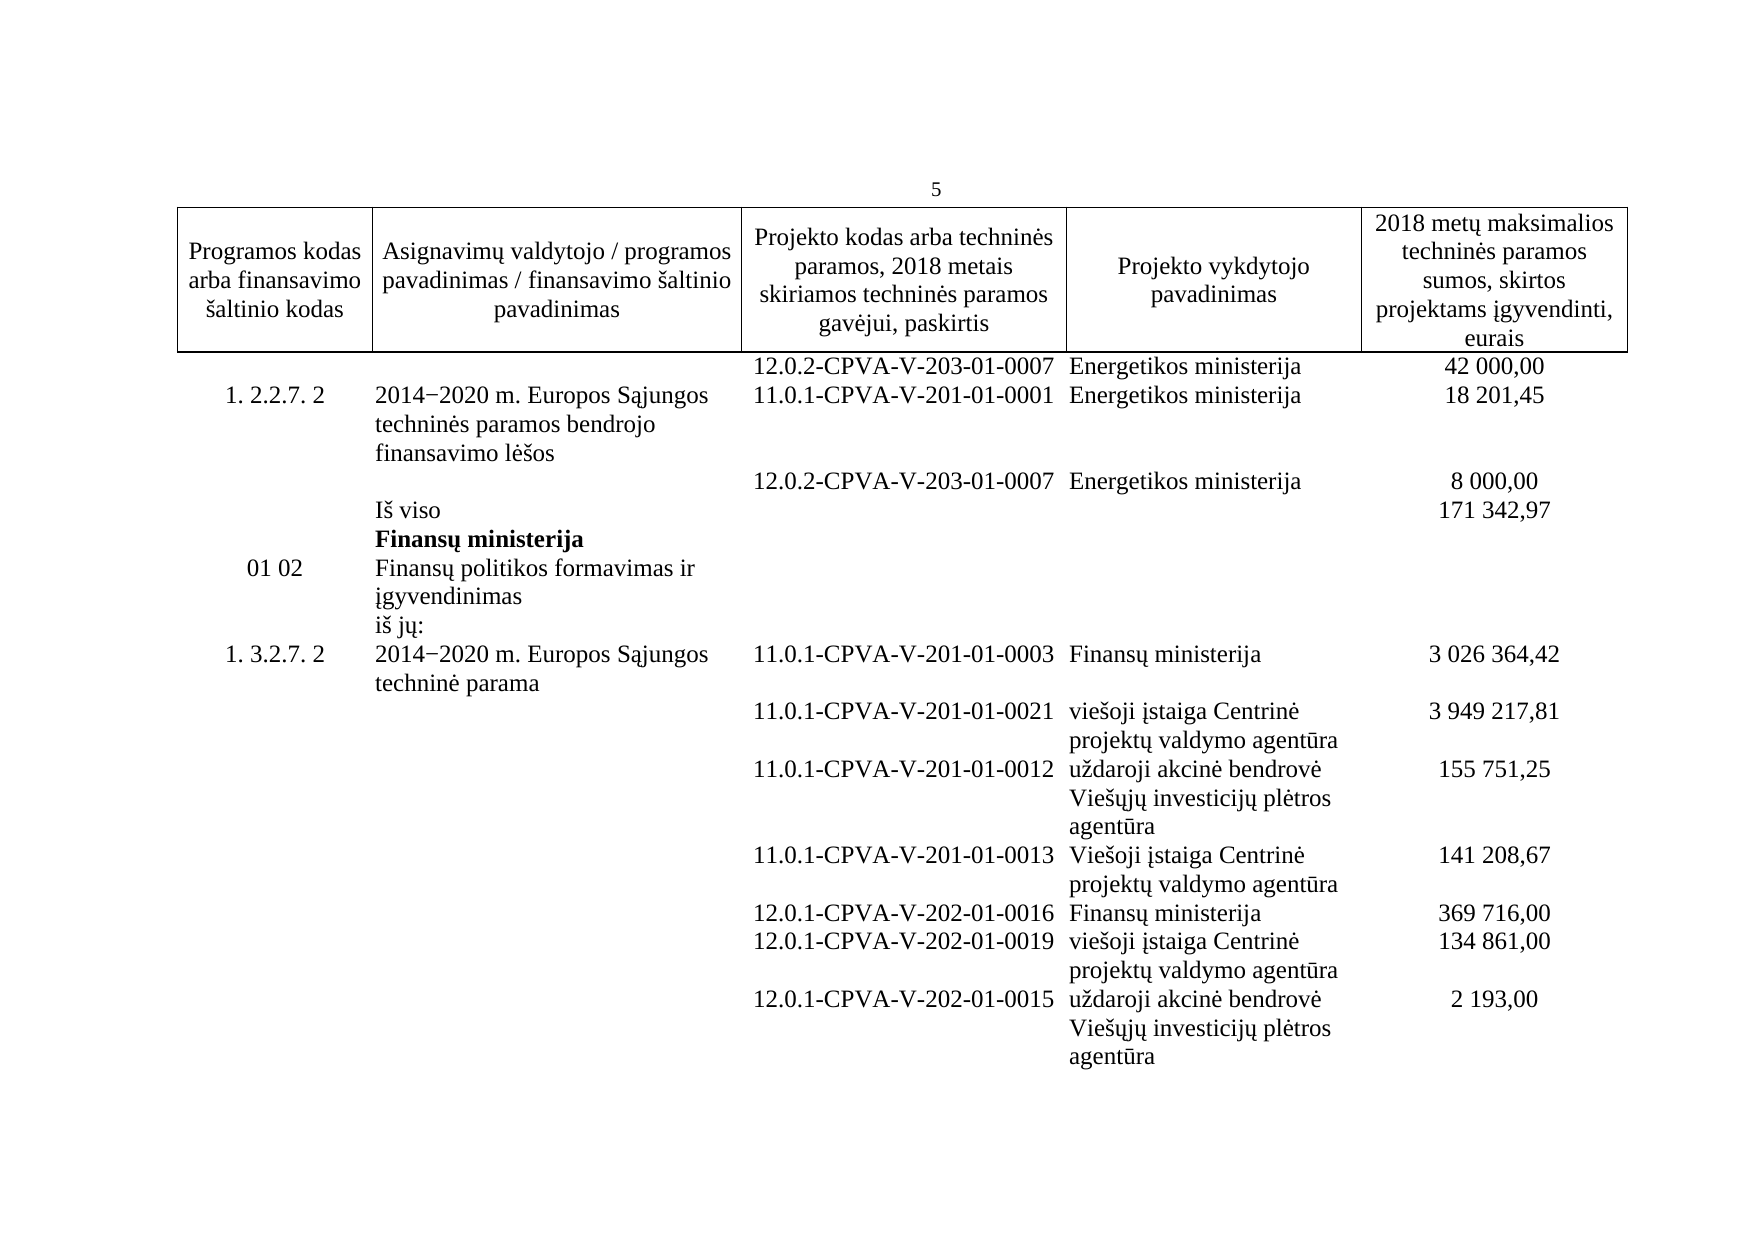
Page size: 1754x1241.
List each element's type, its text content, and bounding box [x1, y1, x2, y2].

table_cell [372, 466, 741, 495]
table_cell [177, 524, 372, 553]
table_cell [372, 898, 741, 926]
table_cell [177, 495, 372, 524]
table_header Projekto vykdytojo pavadinimas [1067, 208, 1361, 351]
table_cell 11.0.1-CPVA-V-201-01-0013 [741, 840, 1066, 898]
table_cell 01 02 [177, 553, 372, 610]
table_cell 171 342,97 [1361, 495, 1627, 524]
table_cell 8 000,00 [1361, 466, 1627, 495]
table_cell 42 000,00 [1361, 353, 1627, 380]
table_cell 11.0.1-CPVA-V-201-01-0003 [741, 639, 1066, 696]
table_cell Finansų ministerija [1066, 898, 1361, 926]
table_cell Iš viso [372, 495, 741, 524]
table_cell 1. 3.2.7. 2 [177, 639, 372, 696]
table_cell 11.0.1-CPVA-V-201-01-0021 [741, 696, 1066, 754]
table_cell [177, 610, 372, 639]
table_header Asignavimų valdytojo / programos pavadinimas / finansavimo šaltinio pavadinimas [373, 208, 741, 351]
table_cell [372, 754, 741, 840]
table_cell viešoji įstaiga Centrinė projektų valdymo agentūra [1066, 696, 1361, 754]
table_cell uždaroji akcinė bendrovė Viešųjų investicijų plėtros agentūra [1066, 984, 1361, 1070]
table_cell 11.0.1-CPVA-V-201-01-0001 [741, 380, 1066, 466]
table_cell Viešoji įstaiga Centrinė projektų valdymo agentūra [1066, 840, 1361, 898]
table_cell 369 716,00 [1361, 898, 1627, 926]
table_cell Energetikos ministerija [1066, 380, 1361, 466]
table_cell [1066, 524, 1361, 553]
table_cell 12.0.2-CPVA-V-203-01-0007 [741, 353, 1066, 380]
table_cell 12.0.1-CPVA-V-202-01-0019 [741, 926, 1066, 984]
table_cell [372, 840, 741, 898]
table_cell 1. 2.2.7. 2 [177, 380, 372, 466]
table_cell uždaroji akcinė bendrovė Viešųjų investicijų plėtros agentūra [1066, 754, 1361, 840]
table_cell Finansų politikos formavimas ir įgyvendinimas [372, 553, 741, 610]
table_cell [372, 696, 741, 754]
table_cell [177, 840, 372, 898]
table_cell [177, 754, 372, 840]
table_cell viešoji įstaiga Centrinė projektų valdymo agentūra [1066, 926, 1361, 984]
table_cell 141 208,67 [1361, 840, 1627, 898]
table_cell iš jų: [372, 610, 741, 639]
table_cell [1361, 524, 1627, 553]
table_cell [372, 353, 741, 380]
table_cell Energetikos ministerija [1066, 353, 1361, 380]
table_cell Finansų ministerija [372, 524, 741, 553]
table_header 2018 metų maksimalios techninės paramos sumos, skirtos projektams įgyvendinti, eurais [1362, 208, 1627, 351]
table_cell [177, 984, 372, 1070]
table_cell [1361, 553, 1627, 610]
table_cell [177, 466, 372, 495]
table_cell 2 193,00 [1361, 984, 1627, 1070]
table_cell [741, 524, 1066, 553]
table_cell 12.0.2-CPVA-V-203-01-0007 [741, 466, 1066, 495]
table_cell [1066, 495, 1361, 524]
table_cell [1361, 610, 1627, 639]
table_cell [1066, 553, 1361, 610]
table_cell [741, 553, 1066, 610]
table_cell 2014−2020 m. Europos Sąjungos techninė parama [372, 639, 741, 696]
table_cell 3 949 217,81 [1361, 696, 1627, 754]
table_cell Energetikos ministerija [1066, 466, 1361, 495]
table_header Projekto kodas arba techninės paramos, 2018 metais skiriamos techninės paramos gavėjui, paskirtis [742, 208, 1066, 351]
table_cell [372, 984, 741, 1070]
table_cell 12.0.1-CPVA-V-202-01-0016 [741, 898, 1066, 926]
table_cell Finansų ministerija [1066, 639, 1361, 696]
table_cell 18 201,45 [1361, 380, 1627, 466]
table_cell 134 861,00 [1361, 926, 1627, 984]
table_cell [177, 696, 372, 754]
table_cell 2014−2020 m. Europos Sąjungos techninės paramos bendrojo finansavimo lėšos [372, 380, 741, 466]
table_cell [177, 898, 372, 926]
table_cell [177, 353, 372, 380]
table_cell [741, 495, 1066, 524]
table_cell 12.0.1-CPVA-V-202-01-0015 [741, 984, 1066, 1070]
table_cell 155 751,25 [1361, 754, 1627, 840]
table_cell 11.0.1-CPVA-V-201-01-0012 [741, 754, 1066, 840]
table_cell [177, 926, 372, 984]
table_header Programos kodas arba finansavimo šaltinio kodas [178, 208, 372, 351]
table_cell [372, 926, 741, 984]
table_cell [741, 610, 1066, 639]
table_cell 3 026 364,42 [1361, 639, 1627, 696]
table_cell [1066, 610, 1361, 639]
